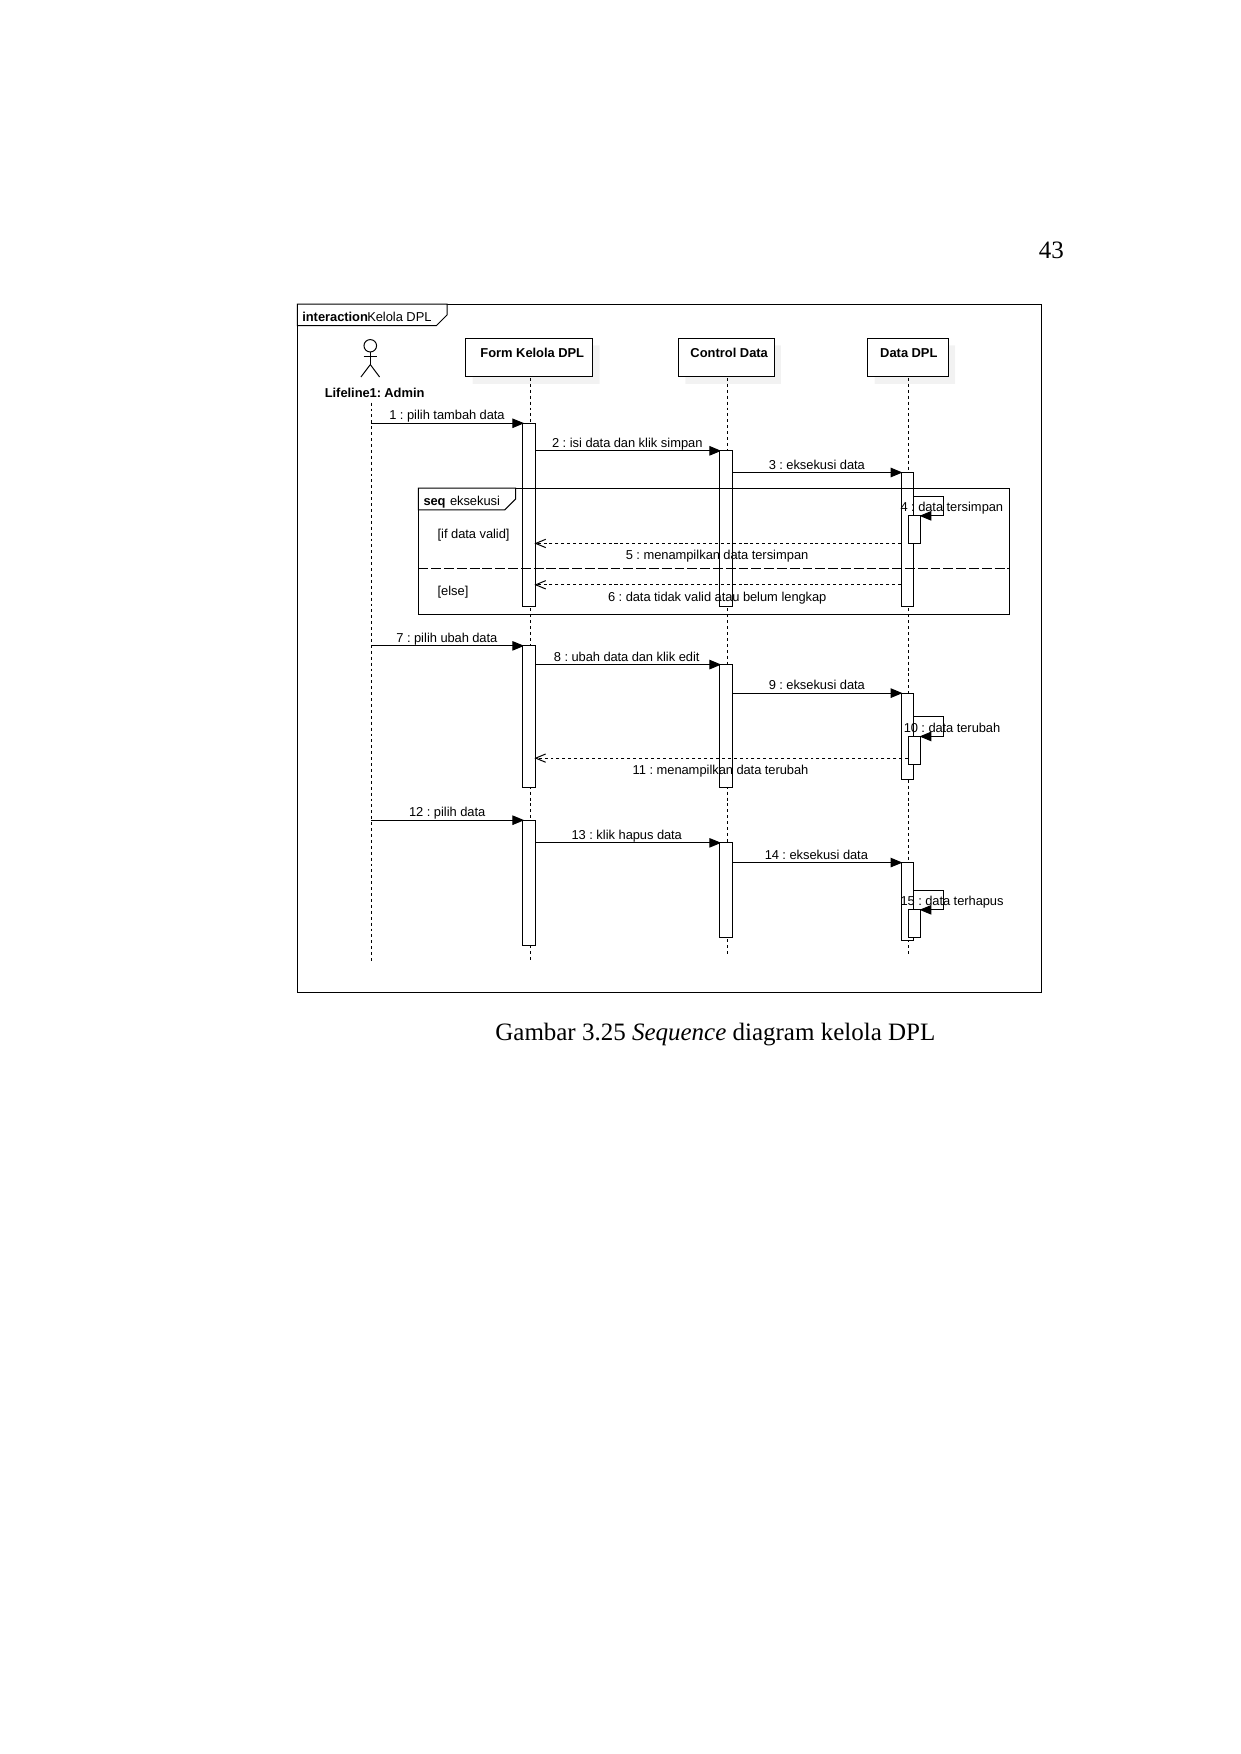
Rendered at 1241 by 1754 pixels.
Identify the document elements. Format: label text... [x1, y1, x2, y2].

text Gambar 3.25 Sequence diagram kelola DPL [367, 294, 1063, 1046]
